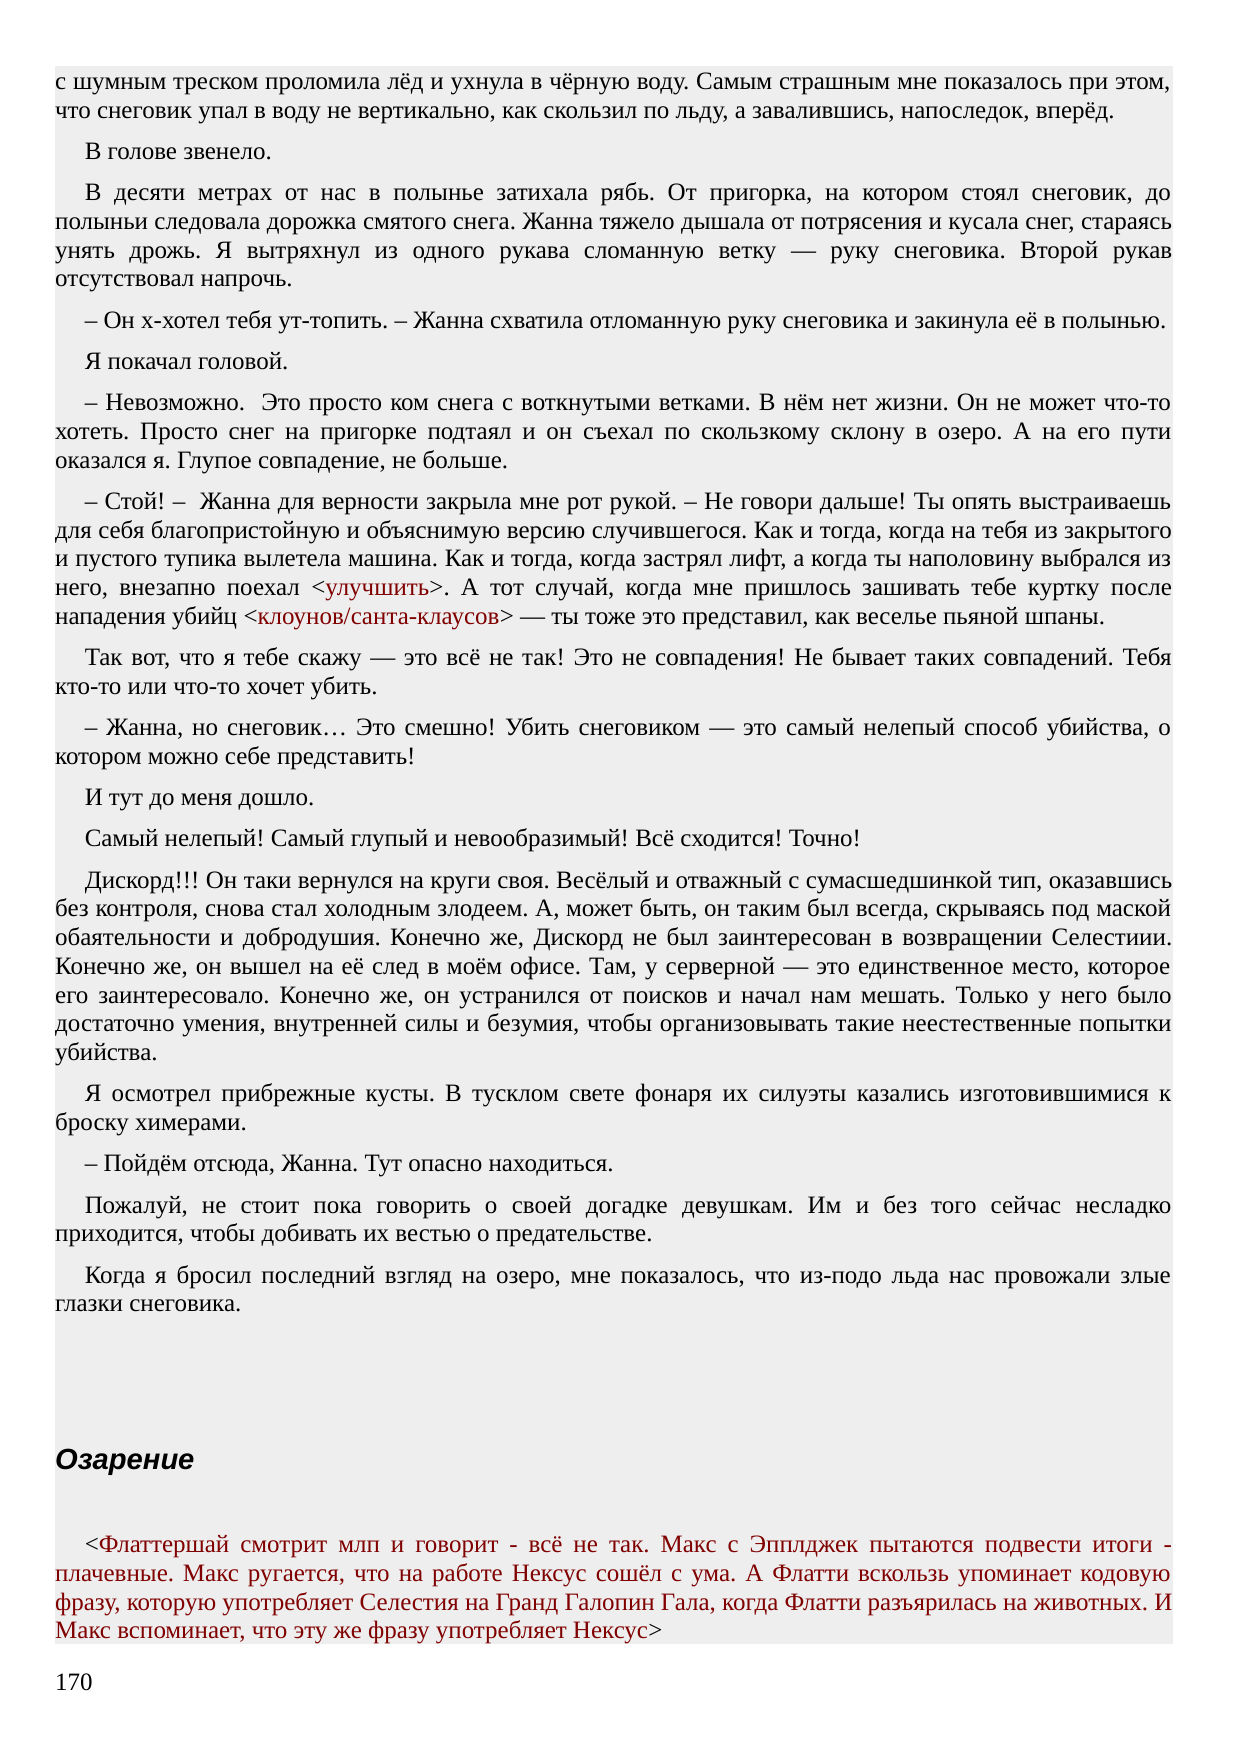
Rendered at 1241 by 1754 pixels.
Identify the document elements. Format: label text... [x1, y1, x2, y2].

text Я осмотрел прибрежные кусты. В тусклом свете фонаря их силуэты казались изготовившимися к броску химерами. [55, 1078, 1173, 1136]
text В голове звенело. [55, 136, 1173, 165]
text – Невозможно. Это просто ком снега с воткнутыми ветками. В нём нет жизни. Он не может что-то хотеть. Просто снег на пригорке подтаял и он съехал по скользкому склону в озеро. А на его пути оказался я. Глупое совпадение, не больше. [55, 387, 1173, 473]
text Дискорд!!! Он таки вернулся на круги своя. Весёлый и отважный с сумасшедшинкой тип, оказавшись без контроля, снова стал холодным злодеем. А, может быть, он таким был всегда, скрываясь под маской обаятельности и добродушия. Конечно же, Дискорд не был заинтересован в возвращении Селестиии. Конечно же, он вышел на её след в моём офисе. Там, у серверной — это единственное место, которое его заинтересовало. Конечно же, он устранился от поисков и начал нам мешать. Только у него было достаточно умения, внутренней силы и безумия, чтобы организовывать такие неестественные попытки убийства. [55, 865, 1173, 1066]
text Когда я бросил последний взгляд на озеро, мне показалось, что из-подо льда нас провожали злые глазки снеговика. [55, 1260, 1173, 1317]
text Пожалуй, не стоит пока говорить о своей догадке девушкам. Им и без того сейчас несладко приходится, чтобы добивать их вестью о предательстве. [55, 1190, 1173, 1247]
text И тут до меня дошло. [55, 782, 1173, 811]
text В десяти метрах от нас в полынье затихала рябь. От пригорка, на котором стоял снеговик, до полыньи следовала дорожка смятого снега. Жанна тяжело дышала от потрясения и кусала снег, стараясь унять дрожь. Я вытряхнул из одного рукава сломанную ветку — руку снеговика. Второй рукав отсутствовал напрочь. [55, 177, 1173, 292]
text – Пойдём отсюда, Жанна. Тут опасно находиться. [55, 1148, 1173, 1177]
text Так вот, что я тебе скажу — это всё не так! Это не совпадения! Не бывает таких совпадений. Тебя кто-то или что-то хочет убить. [55, 642, 1173, 700]
text <Флаттершай смотрит млп и говорит - всё не так. Макс с Эпплджек пытаются подвести итоги - плачевные. Макс ругается, что на работе Нексус сошёл с ума. А Флатти вскользь упоминает кодовую фразу, которую употребляет Селестия на Гранд Галопин Гала, когда Флатти разъярилась на животных. И Макс вспоминает, что эту же фразу употребляет Нексус> [55, 1529, 1173, 1644]
text с шумным треском проломила лёд и ухнула в чёрную воду. Самым страшным мне показалось при этом, что снеговик упал в воду не вертикально, как скользил по льду, а завалившись, напоследок, вперёд. [55, 66, 1173, 123]
text – Он х-хотел тебя ут-топить. – Жанна схватила отломанную руку снеговика и закинула её в полынью. [55, 305, 1173, 333]
text – Жанна, но снеговик… Это смешно! Убить снеговиком — это самый нелепый способ убийства, о котором можно себе представить! [55, 712, 1173, 770]
text Самый нелепый! Самый глупый и невообразимый! Всё сходится! Точно! [55, 823, 1173, 852]
subtitle Озарение [55, 1442, 1173, 1476]
text – Стой! – Жанна для верности закрыла мне рот рукой. – Не говори дальше! Ты опять выстраиваешь для себя благопристойную и объяснимую версию случившегося. Как и тогда, когда на тебя из закрытого и пустого тупика вылетела машина. Как и тогда, когда застрял лифт, а когда ты наполовину выбрался из него, внезапно поехал <улучшить>. А тот случай, когда мне пришлось зашивать тебе куртку после нападения убийц <клоунов/санта-клаусов> — ты тоже это представил, как веселье пьяной шпаны. [55, 486, 1173, 630]
text Я покачал головой. [55, 346, 1173, 375]
